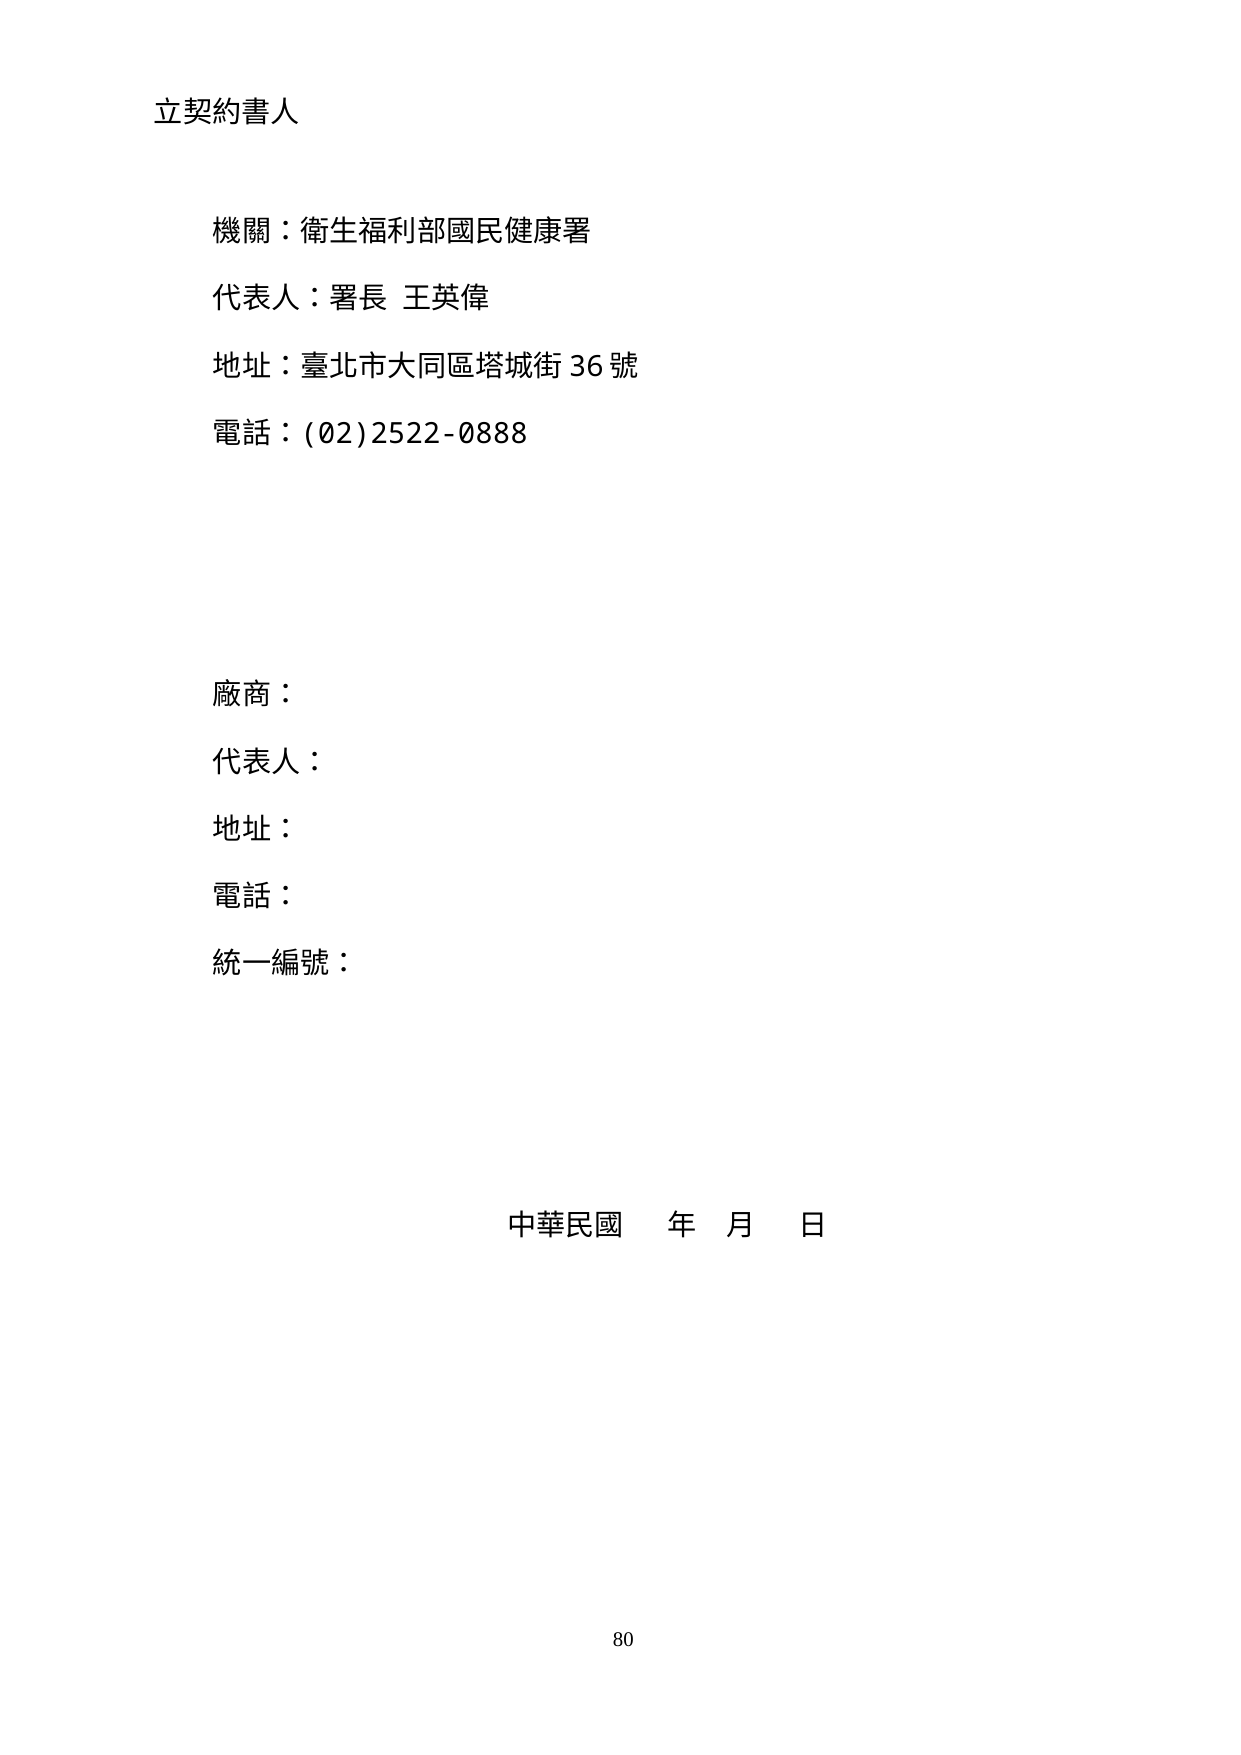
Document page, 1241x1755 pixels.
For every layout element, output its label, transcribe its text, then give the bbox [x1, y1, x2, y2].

text 地址：臺北市大同區塔城街36號 [213, 342, 1122, 384]
text 代表人： [213, 738, 1122, 781]
text 中華民國 年 月 日 [213, 1201, 1122, 1244]
text 廠商： [213, 671, 1122, 713]
text 電話：(02)2522-0888 [213, 409, 1122, 452]
text 統一編號： [213, 940, 1122, 982]
text 代表人：署長 王英偉 [213, 275, 1122, 317]
text 地址： [213, 806, 1122, 848]
text 電話： [213, 873, 1122, 915]
text 機關：衛生福利部國民健康署 [213, 207, 1122, 250]
text 立契約書人 [154, 89, 1122, 130]
